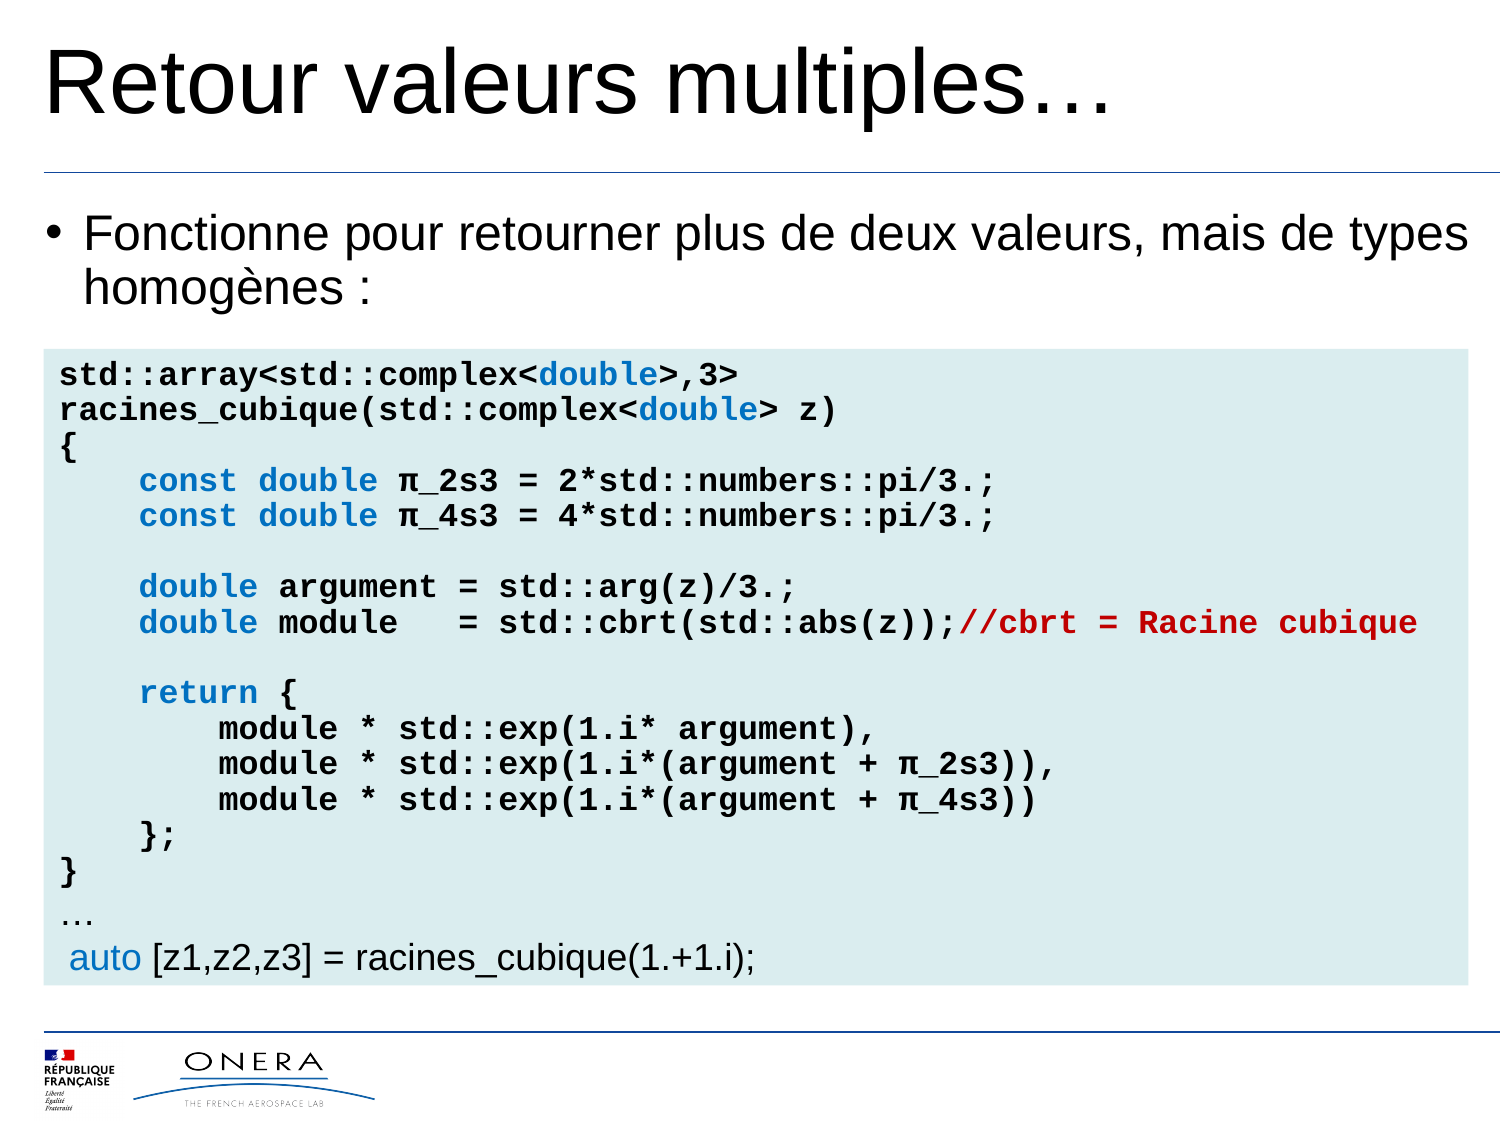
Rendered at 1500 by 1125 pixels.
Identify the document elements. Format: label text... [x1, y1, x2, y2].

picture [133, 1052, 375, 1107]
text_box Fonctionne pour retourner plus de deux valeurs, mais de types homogènes : [45, 207, 1479, 342]
picture [34, 1039, 125, 1121]
text_box std::array<std::complex<double>,3> racines_cubique(std::complex<double> z) { const double π_2s3 = 2*std::numbers::pi/3.; const double π_4s3 = 4*std::numbers::pi/3.; double argument = std::arg(z)/3.; double module = std::cbrt(std::abs(z));//cbrt = Racine cubique return { module * std::exp(1.i* argument), module * std::exp(1.i*(argument + π_2s3)), module * std::exp(1.i*(argument + π_4s3)) }; } … auto [z1,z2,z3] = racines_cubique(1.+1.i); [43, 348, 1469, 986]
text_box Retour valeurs multiples… [43, 0, 1486, 169]
